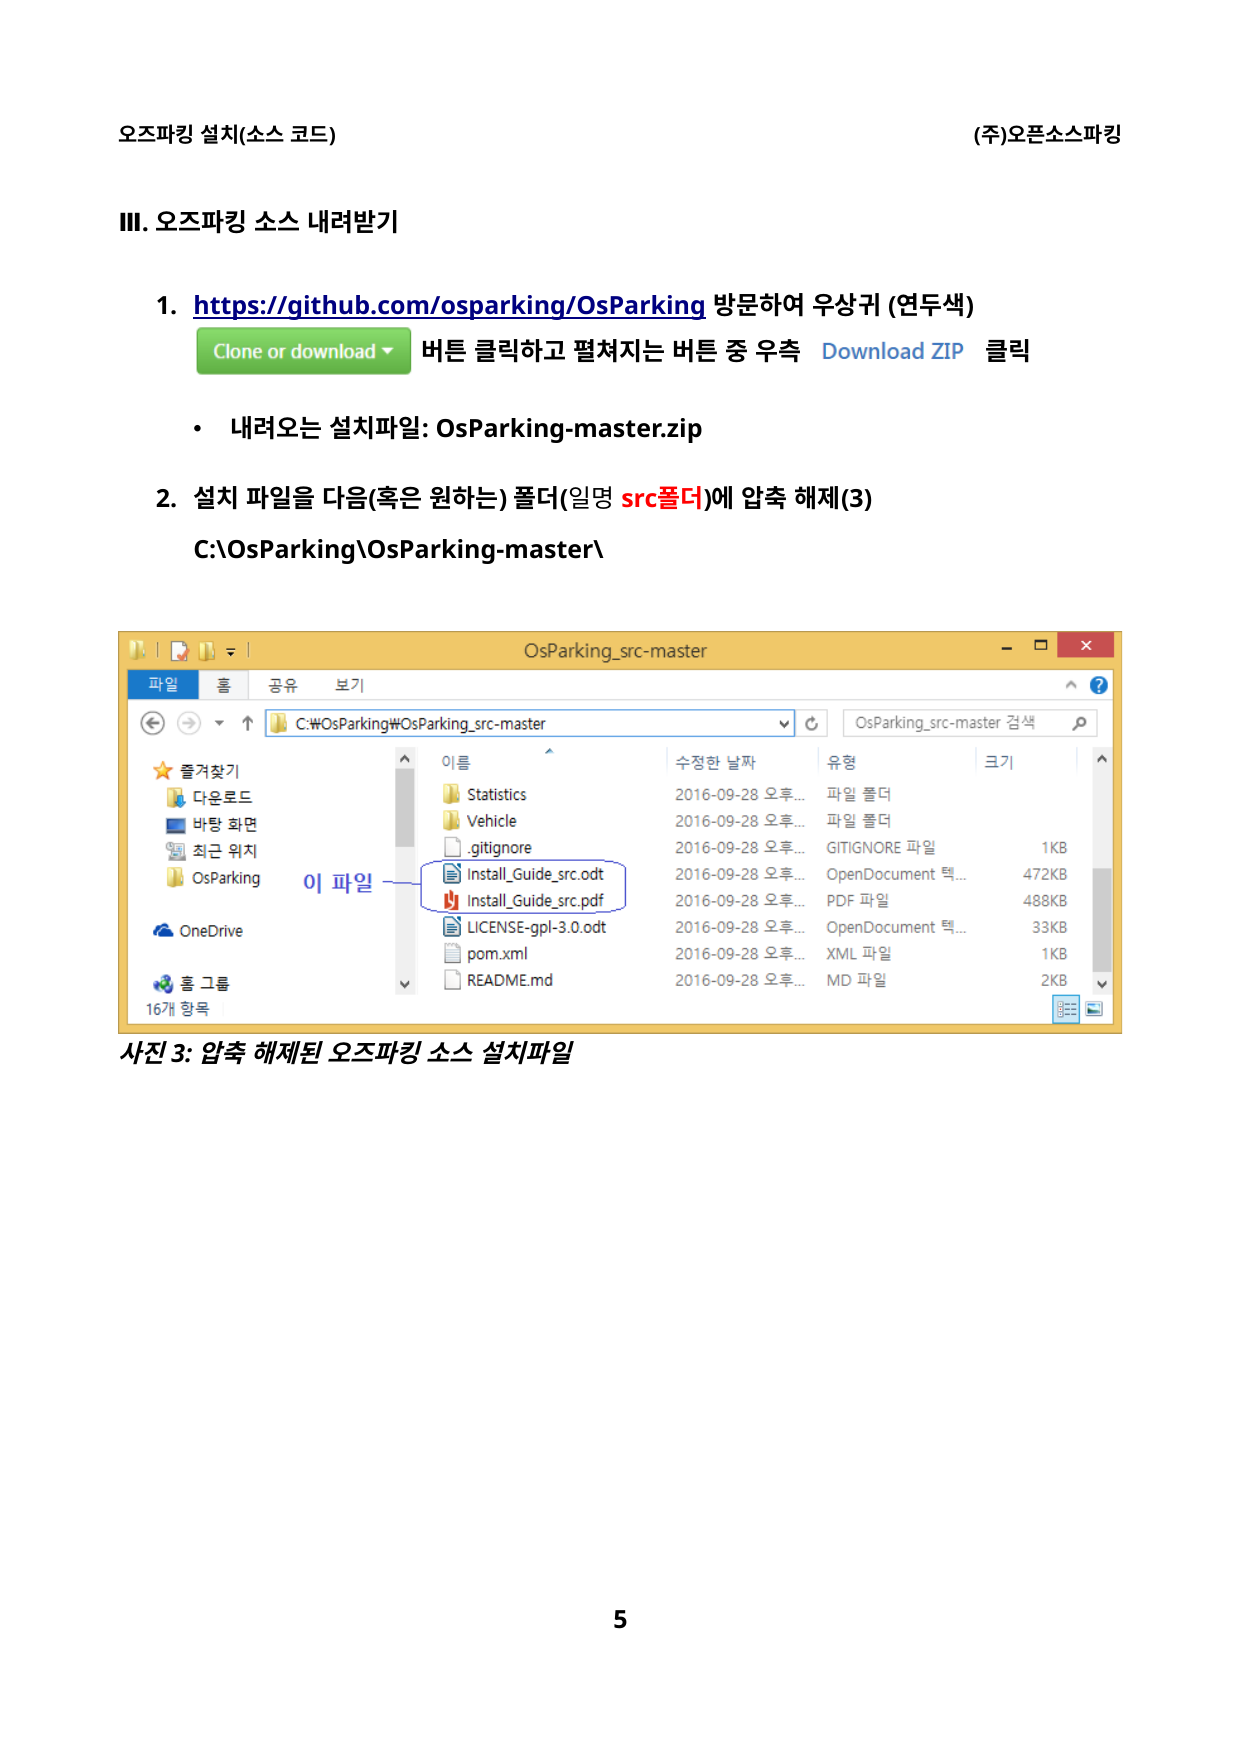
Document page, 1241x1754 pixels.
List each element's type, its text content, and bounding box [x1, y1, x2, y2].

list 설치 파일을 다음(혹은 원하는) 폴더(일명 src폴더)에 압축 해제(사진 3) C:\OsParking\OsParking-master\ [156, 479, 1122, 566]
picture [193, 322, 415, 376]
list https://github.com/osparking/OsParking 방문하여 우상귀 (연두색) 버튼 클릭하고 펼쳐지는 버튼 중 우측 클릭 [156, 286, 1122, 376]
picture [118, 631, 1123, 1034]
text 사진 3: 압축 해제된 오즈파킹 소스 설치파일 [118, 1034, 1122, 1070]
subtitle Ⅲ. 오즈파킹 소스 내려받기 [118, 203, 1122, 239]
list 내려오는 설치파일: OsParking-master.zip [193, 408, 1122, 444]
picture [808, 330, 978, 373]
